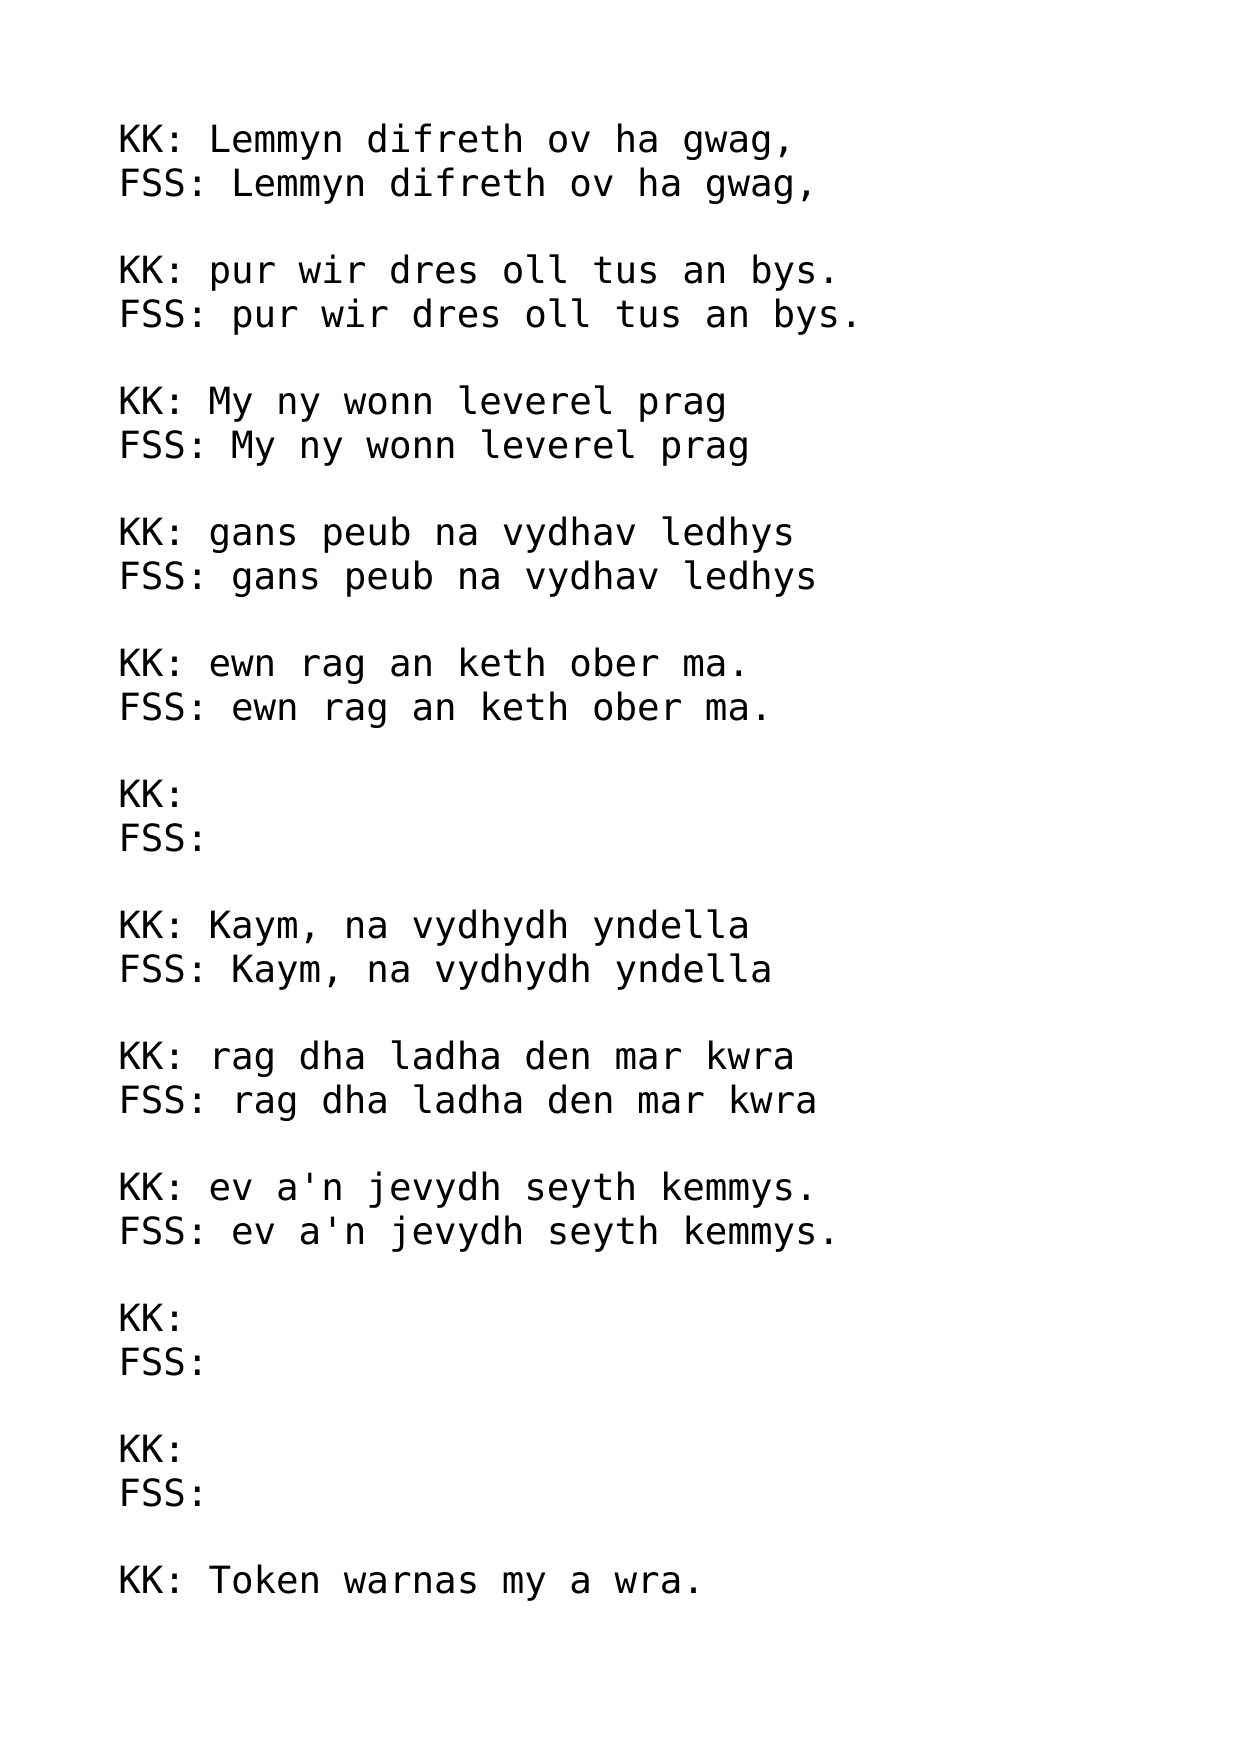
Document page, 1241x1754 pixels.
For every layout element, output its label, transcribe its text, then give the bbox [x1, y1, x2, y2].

text FSS: ev a'n jevydh seyth kemmys. [118, 1209, 1122, 1253]
text KK: My ny wonn leverel prag [118, 380, 1122, 424]
text KK: rag dha ladha den mar kwra [118, 1035, 1122, 1078]
text KK: [118, 1297, 1122, 1340]
text KK: ev a'n jevydh seyth kemmys. [118, 1166, 1122, 1209]
text KK: Kaym, na vydhydh yndella [118, 904, 1122, 947]
text FSS: [118, 1340, 1122, 1384]
text FSS: gans peub na vydhav ledhys [118, 554, 1122, 598]
text FSS: pur wir dres oll tus an bys. [118, 293, 1122, 336]
text KK: [118, 773, 1122, 816]
text KK: ewn rag an keth ober ma. [118, 642, 1122, 686]
text FSS: [118, 1471, 1122, 1515]
text KK: Token warnas my a wra. [118, 1558, 1122, 1602]
text KK: Lemmyn difreth ov ha gwag, [118, 118, 1122, 162]
text FSS: rag dha ladha den mar kwra [118, 1078, 1122, 1122]
text KK: pur wir dres oll tus an bys. [118, 249, 1122, 293]
text FSS: Kaym, na vydhydh yndella [118, 947, 1122, 991]
text FSS: ewn rag an keth ober ma. [118, 686, 1122, 729]
text KK: [118, 1427, 1122, 1471]
text KK: gans peub na vydhav ledhys [118, 511, 1122, 554]
text FSS: Lemmyn difreth ov ha gwag, [118, 162, 1122, 205]
text FSS: My ny wonn leverel prag [118, 424, 1122, 467]
text FSS: [118, 816, 1122, 860]
